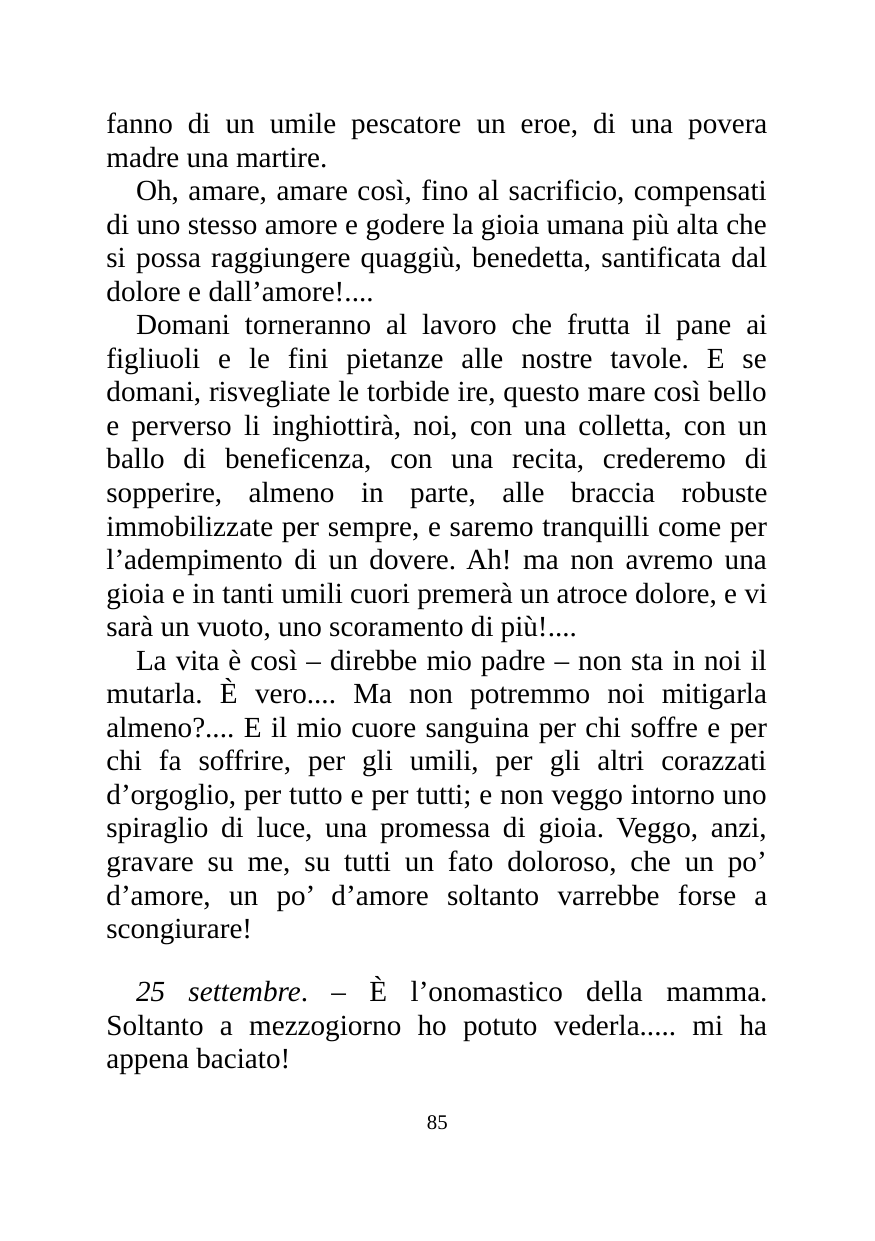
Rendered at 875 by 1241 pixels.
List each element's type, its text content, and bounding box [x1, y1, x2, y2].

text La vita è così – direbbe mio padre – non sta in noi il mutarla. È vero.... Ma non potremmo noi mitigarla almeno?.... E il mio cuore sanguina per chi soffre e per chi fa soffrire, per gli umili, per gli altri corazzati d’orgoglio, per tutto e per tutti; e non veggo intorno uno spiraglio di luce, una promessa di gioia. Veggo, anzi, gravare su me, su tutti un fato doloroso, che un po’ d’amore, un po’ d’amore soltanto varrebbe forse a scongiurare! [106, 643, 768, 945]
text fanno di un umile pescatore un eroe, di una povera madre una martire. [106, 106, 768, 173]
text 25 settembre. – È l’onomastico della mamma. Soltanto a mezzogiorno ho potuto vederla..... mi ha appena baciato! [106, 974, 768, 1075]
text Domani torneranno al lavoro che frutta il pane ai figliuoli e le fini pietanze alle nostre tavole. E se domani, risvegliate le torbide ire, questo mare così bello e perverso li inghiottirà, noi, con una colletta, con un ballo di beneficenza, con una recita, crederemo di sopperire, almeno in parte, alle braccia robuste immobilizzate per sempre, e saremo tranquilli come per l’adempimento di un dovere. Ah! ma non avremo una gioia e in tanti umili cuori premerà un atroce dolore, e vi sarà un vuoto, uno scoramento di più!.... [106, 307, 768, 643]
text Oh, amare, amare così, fino al sacrificio, compensati di uno stesso amore e godere la gioia umana più alta che si possa raggiungere quaggiù, benedetta, santificata dal dolore e dall’amore!.... [106, 173, 768, 307]
